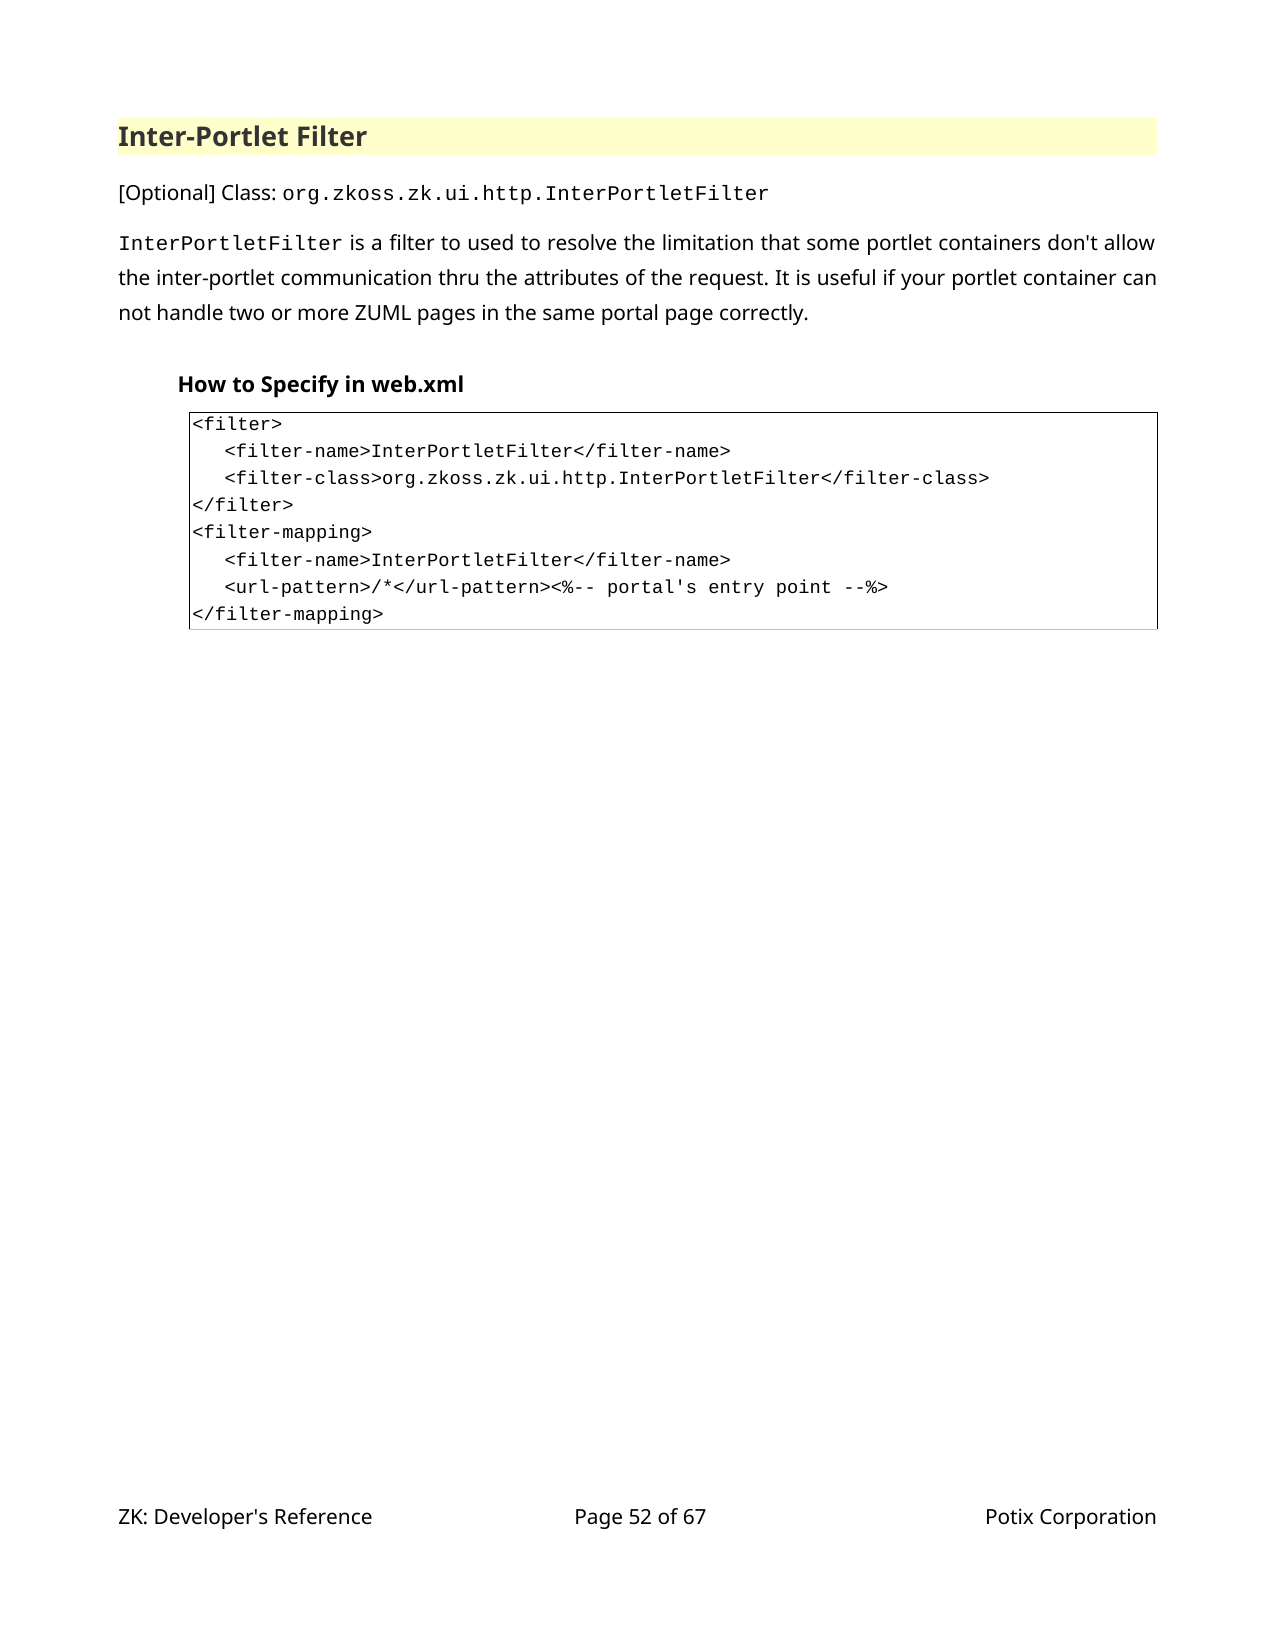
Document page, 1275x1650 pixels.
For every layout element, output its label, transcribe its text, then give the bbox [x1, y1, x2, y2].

text </filter-mapping> [190, 602, 1157, 629]
text <filter-mapping> [190, 520, 1157, 544]
text </filter> [190, 493, 1157, 517]
text <filter> [190, 413, 1157, 436]
text <filter-name>InterPortletFilter</filter-name> [190, 439, 1157, 463]
text <filter-class>org.zkoss.zk.ui.http.InterPortletFilter</filter-class> [190, 466, 1157, 490]
text [Optional] Class: org.zkoss.zk.ui.http.InterPortletFilter [118, 178, 1157, 207]
subtitle How to Specify in web.xml [177, 369, 1157, 399]
subtitle Inter-Portlet Filter [118, 118, 1157, 155]
text <url-pattern>/*</url-pattern><%-- portal's entry point --%> [190, 575, 1157, 599]
text InterPortletFilter is a filter to used to resolve the limitation that some portlet containers don't allow the inter-portlet communication thru the attributes of the request. It is useful if your portlet container can not handle two or more ZUML pages in the same portal page correctly. [118, 228, 1157, 327]
text <filter-name>InterPortletFilter</filter-name> [190, 547, 1157, 572]
